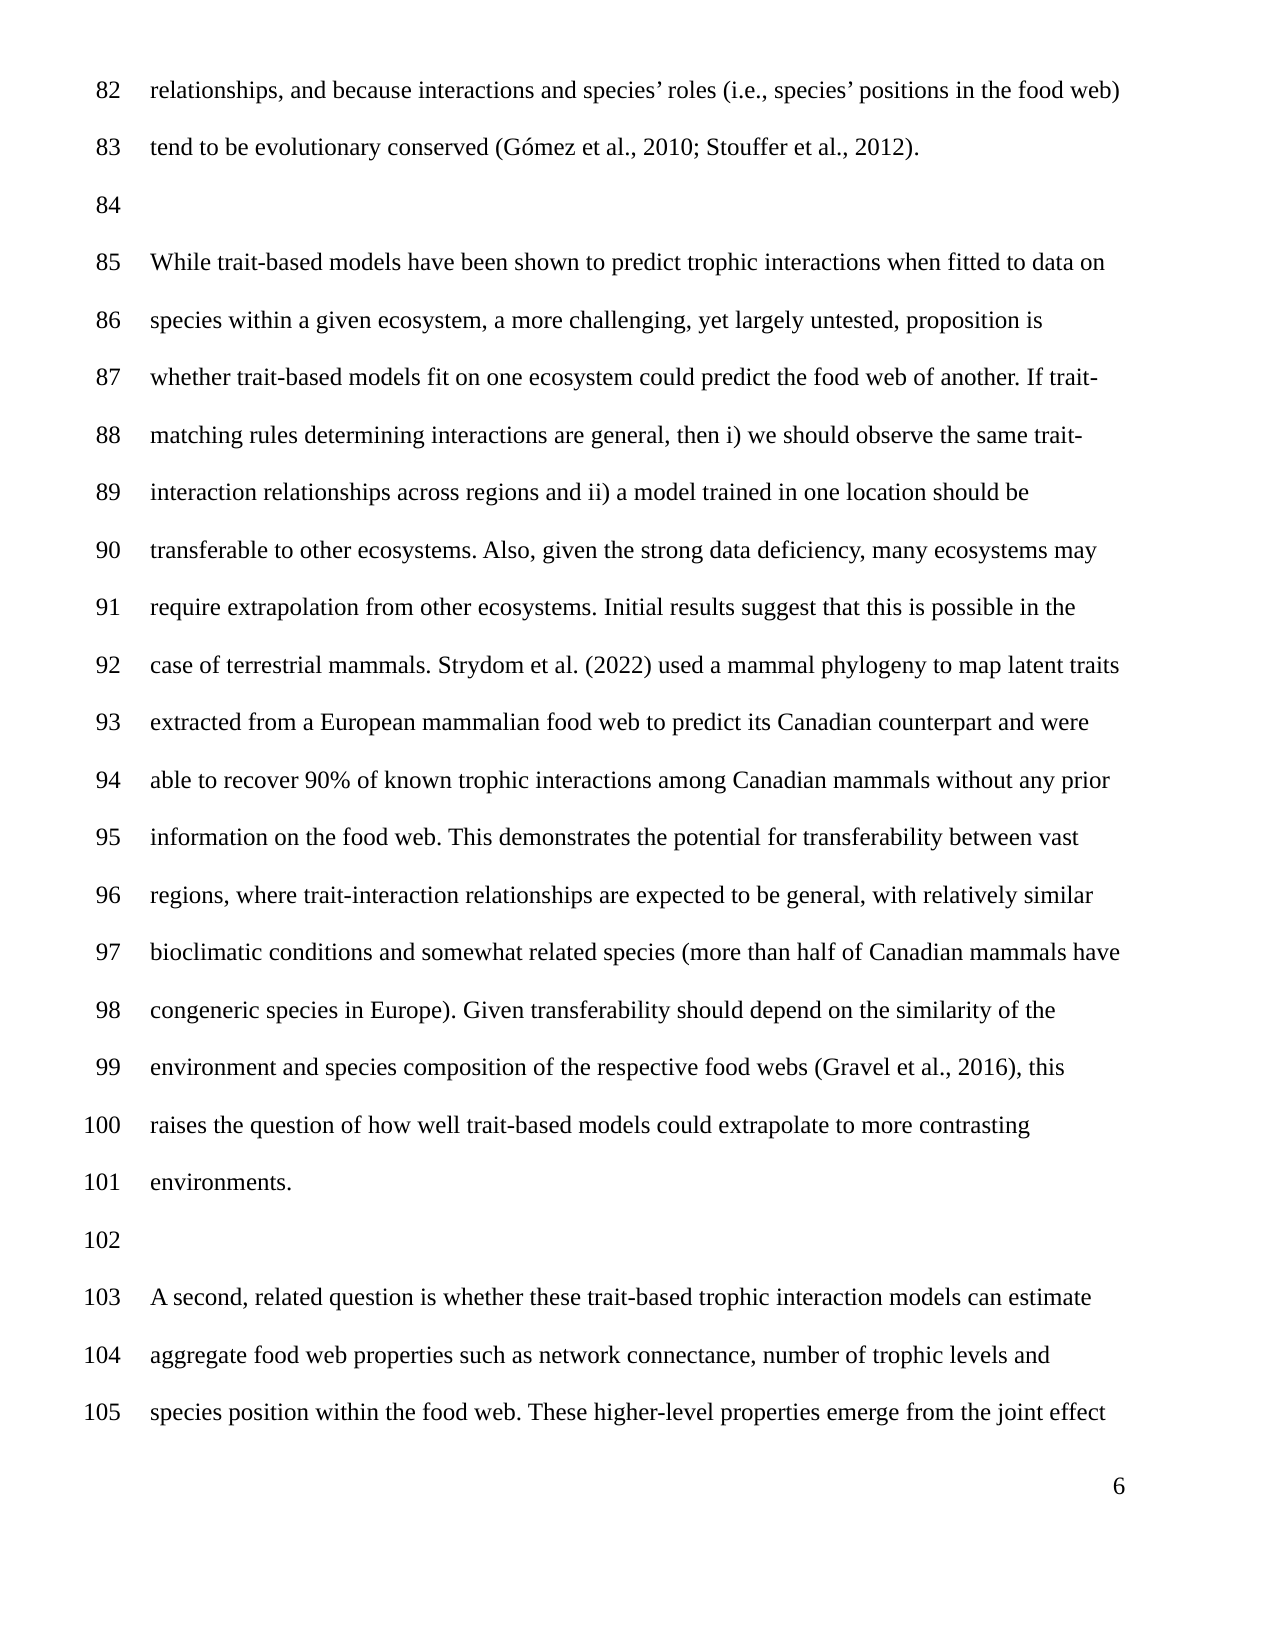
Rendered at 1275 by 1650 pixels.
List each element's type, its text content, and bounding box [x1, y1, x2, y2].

text relationships, and because interactions and species’ roles (i.e., species’ positions in the food web) tend to be evolutionary conserved (Gómez et al., 2010; Stouffer et al., 2012). [150, 75, 1125, 161]
text While trait-based models have been shown to predict trophic interactions when fitted to data on species within a given ecosystem, a more challenging, yet largely untested, proposition is whether trait-based models fit on one ecosystem could predict the food web of another. If trait-matching rules determining interactions are general, then i) we should observe the same trait-interaction relationships across regions and ii) a model trained in one location should be transferable to other ecosystems. Also, given the strong data deficiency, many ecosystems may require extrapolation from other ecosystems. Initial results suggest that this is possible in the case of terrestrial mammals. Strydom et al. (2022) used a mammal phylogeny to map latent traits extracted from a European mammalian food web to predict its Canadian counterpart and were able to recover 90% of known trophic interactions among Canadian mammals without any prior information on the food web. This demonstrates the potential for transferability between vast regions, where trait-interaction relationships are expected to be general, with relatively similar bioclimatic conditions and somewhat related species (more than half of Canadian mammals have congeneric species in Europe). Given transferability should depend on the similarity of the environment and species composition of the respective food webs (Gravel et al., 2016), this raises the question of how well trait-based models could extrapolate to more contrasting environments. [150, 247, 1125, 1196]
text A second, related question is whether these trait-based trophic interaction models can estimate aggregate food web properties such as network connectance, number of trophic levels and species position within the food web. These higher-level properties emerge from the joint effect [150, 1282, 1125, 1426]
